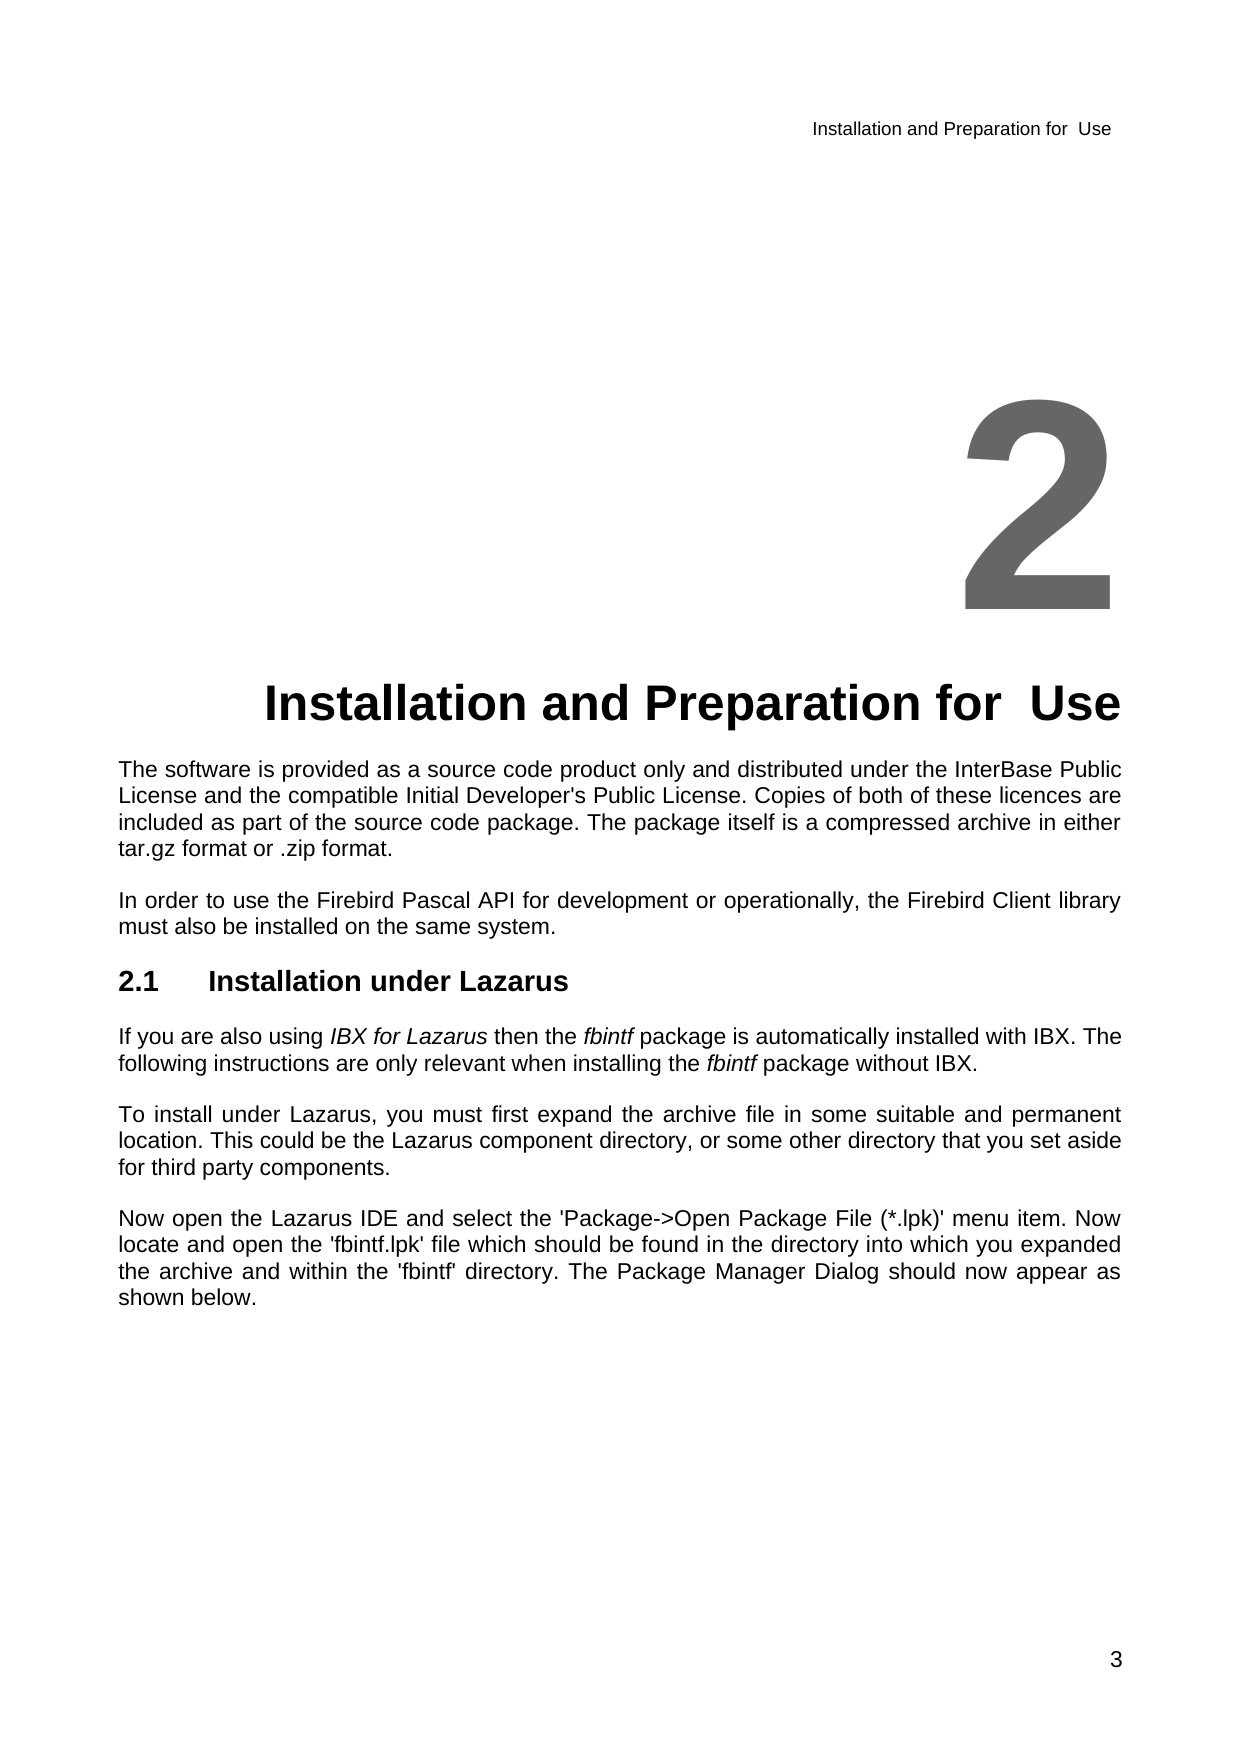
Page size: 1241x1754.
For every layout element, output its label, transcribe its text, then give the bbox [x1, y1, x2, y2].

text If you are also using IBX for Lazarus then the fbintf package is automatically installed with IBX. The following instructions are only relevant when installing the fbintf package without IBX. [118, 1023, 1122, 1076]
subtitle Installation under Lazarus [118, 964, 1122, 998]
text The software is provided as a source code product only and distributed under the InterBase Public License and the compatible Initial Developer's Public License. Copies of both of these licences are included as part of the source code package. The package itself is a compressed archive in either tar.gz format or .zip format. [118, 756, 1122, 862]
subtitle Installation and Preparation for Use [81, 328, 1122, 731]
text To install under Lazarus, you must first expand the archive file in some suitable and permanent location. This could be the Lazarus component directory, or some other directory that you set aside for third party components. [118, 1101, 1122, 1180]
text In order to use the Firebird Pascal API for development or operationally, the Firebird Client library must also be installed on the same system. [118, 887, 1122, 939]
text Now open the Lazarus IDE and select the 'Package->Open Package File (*.lpk)' menu item. Now locate and open the 'fbintf.lpk' file which should be found in the directory into which you expanded the archive and within the 'fbintf' directory. The Package Manager Dialog should now appear as shown below. [118, 1205, 1122, 1311]
